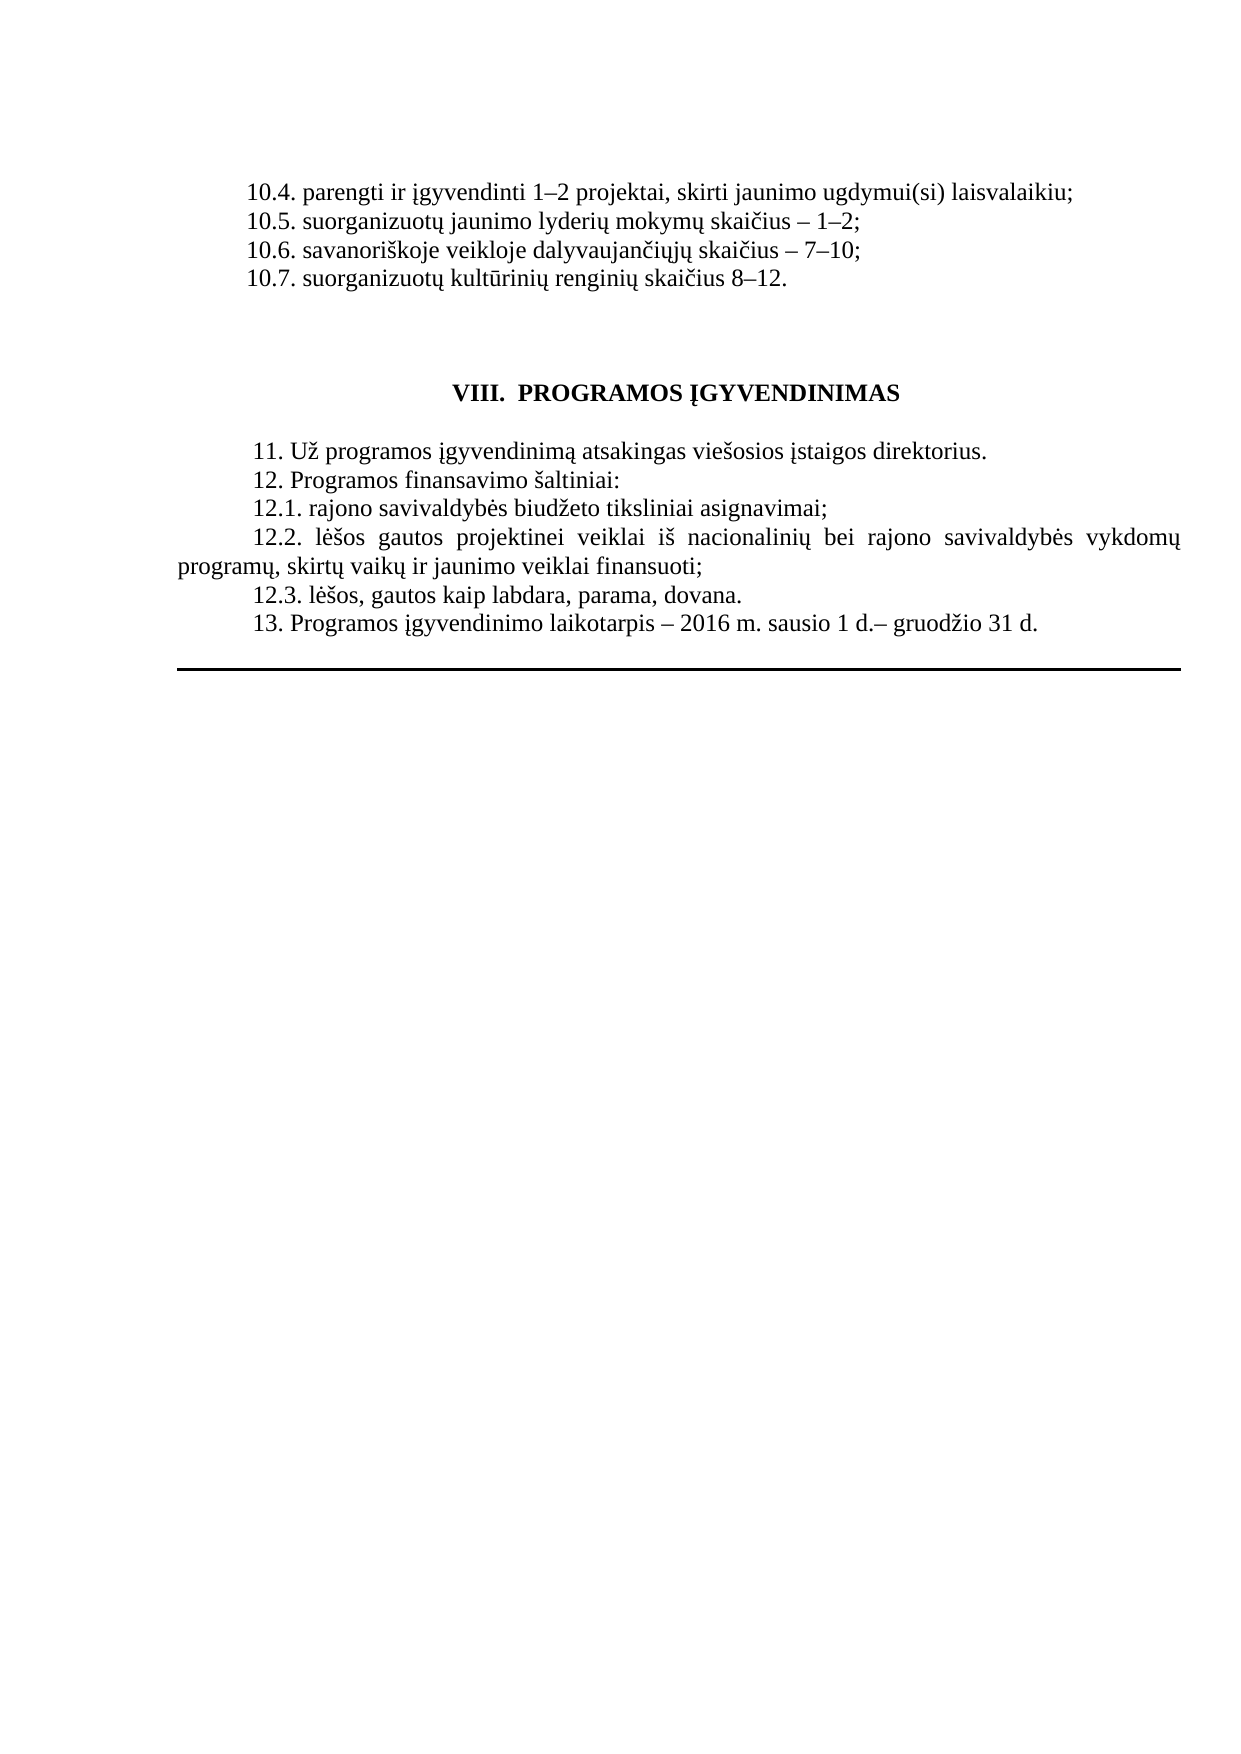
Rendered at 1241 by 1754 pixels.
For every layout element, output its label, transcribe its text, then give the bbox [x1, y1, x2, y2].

text 12.3. lėšos, gautos kaip labdara, parama, dovana. [177, 580, 1181, 608]
text 12. Programos finansavimo šaltiniai: [177, 465, 1181, 493]
text 13. Programos įgyvendinimo laikotarpis – 2016 m. sausio 1 d.– gruodžio 31 d. [177, 608, 1181, 637]
text VIII. PROGRAMOS ĮGYVENDINIMAS [177, 378, 1181, 407]
text 10.5. suorganizuotų jaunimo lyderių mokymų skaičius – 1–2; [177, 206, 1181, 235]
text 10.4. parengti ir įgyvendinti 1–2 projektai, skirti jaunimo ugdymui(si) laisvalaikiu; [177, 177, 1181, 206]
text 12.2. lėšos gautos projektinei veiklai iš nacionalinių bei rajono savivaldybės vykdomų programų, skirtų vaikų ir jaunimo veiklai finansuoti; [177, 522, 1181, 580]
text 11. Už programos įgyvendinimą atsakingas viešosios įstaigos direktorius. [177, 436, 1181, 465]
text 10.6. savanoriškoje veikloje dalyvaujančiųjų skaičius – 7–10; [177, 235, 1181, 263]
text 10.7. suorganizuotų kultūrinių renginių skaičius 8–12. [177, 263, 1181, 292]
text 12.1. rajono savivaldybės biudžeto tiksliniai asignavimai; [177, 493, 1181, 522]
